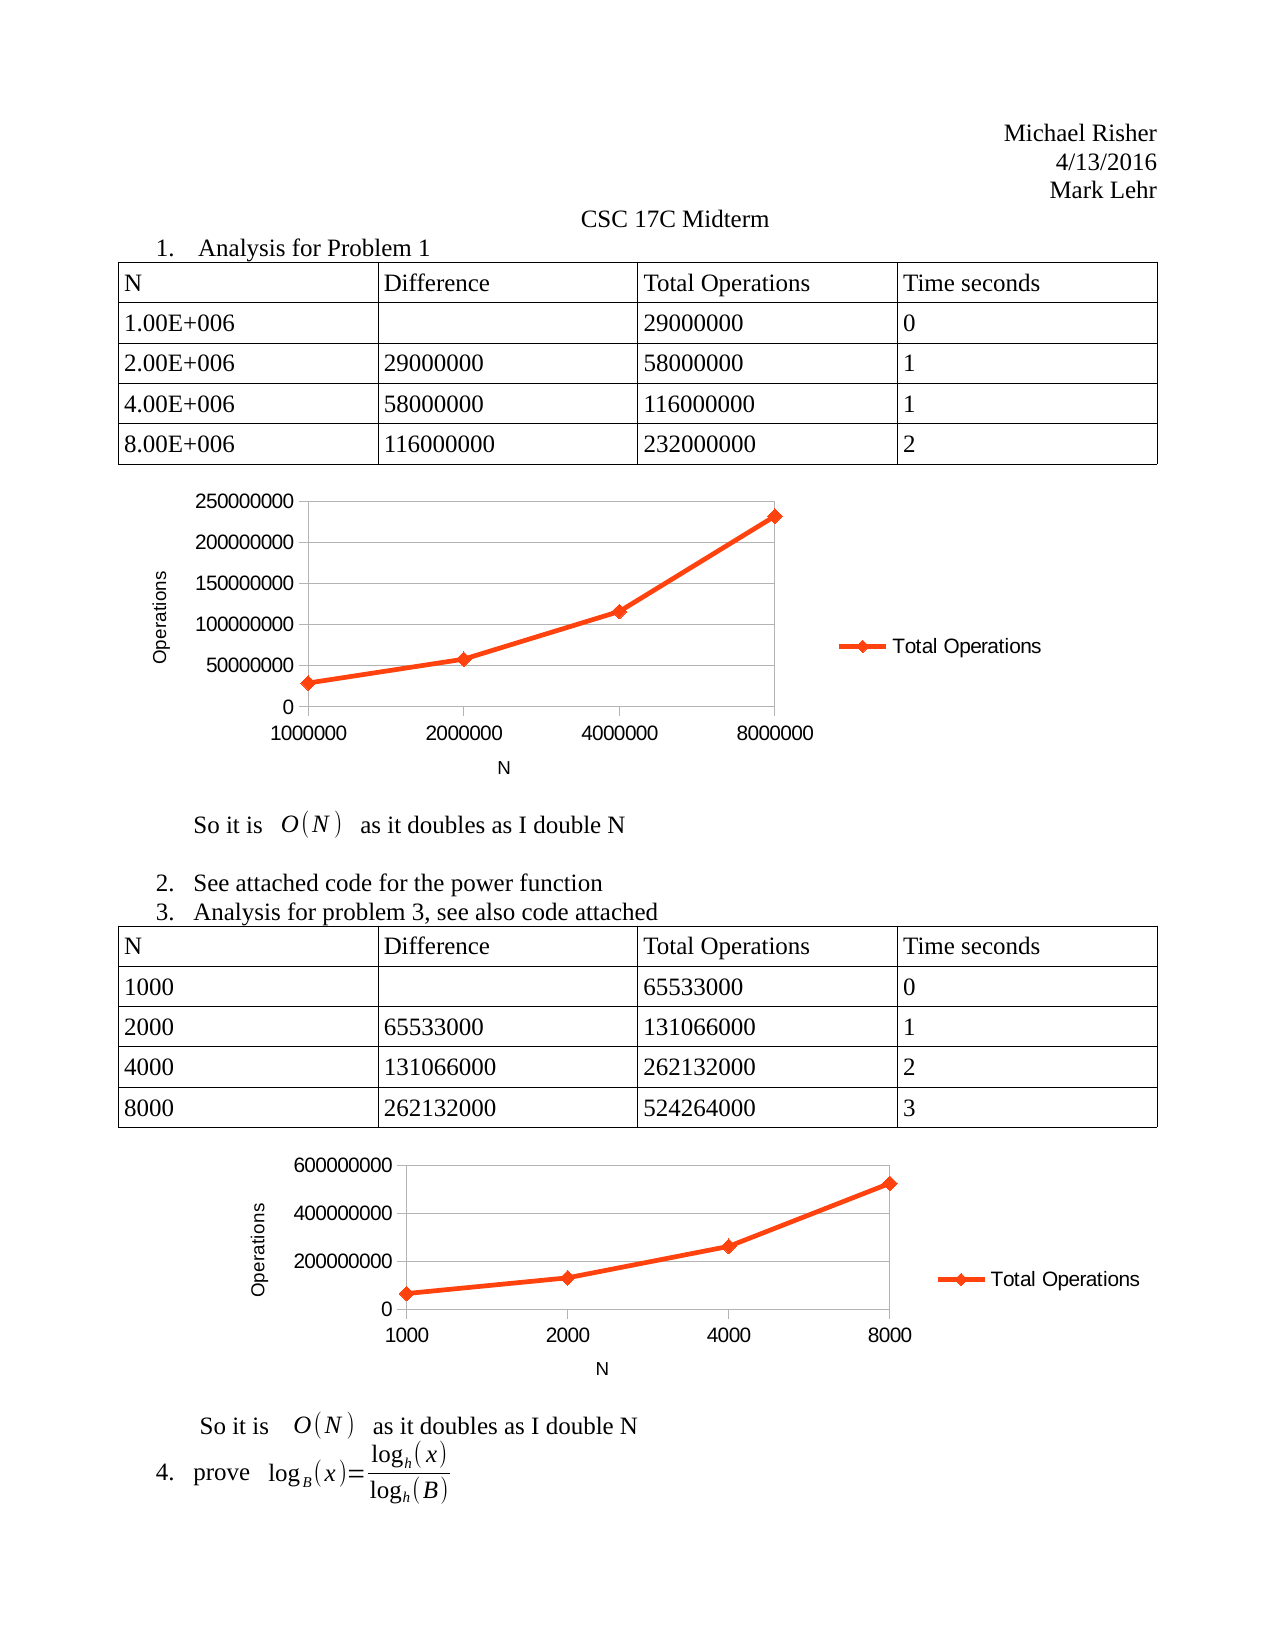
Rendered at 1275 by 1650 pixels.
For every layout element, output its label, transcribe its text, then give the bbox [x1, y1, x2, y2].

table_cell 8.00E+006 [119, 424, 378, 463]
table_cell 1 [898, 384, 1157, 423]
table_cell 131066000 [379, 1047, 637, 1087]
table_header N [119, 927, 378, 966]
table_header N [119, 263, 378, 302]
list So it isas it doubles as I double N [156, 465, 1157, 839]
table_cell 116000000 [379, 424, 637, 463]
list Michael Risher [156, 118, 1157, 147]
table_cell 29000000 [379, 344, 637, 383]
table_cell 3 [898, 1088, 1157, 1127]
table_header Time seconds [898, 927, 1157, 966]
list Analysis for Problem 1 [156, 233, 1157, 262]
table_cell 1.00E+006 [119, 303, 378, 342]
list See attached code for the power function [156, 868, 1157, 897]
table_cell 131066000 [638, 1007, 897, 1046]
list prove [156, 1440, 1157, 1507]
list So it is as it doubles as I double N [156, 1128, 1157, 1440]
table_header Total Operations [638, 927, 897, 966]
table_cell 0 [898, 967, 1157, 1006]
table_cell 4000 [119, 1047, 378, 1087]
table_cell 1 [898, 1007, 1157, 1046]
list CSC 17C Midterm [156, 204, 1157, 233]
table_cell 262132000 [638, 1047, 897, 1087]
table_cell 2000 [119, 1007, 378, 1046]
table_cell 2 [898, 1047, 1157, 1087]
table_cell 2 [898, 424, 1157, 463]
list Analysis for problem 3, see also code attached [156, 897, 1157, 926]
table_cell 65533000 [379, 1007, 637, 1046]
table_cell 2.00E+006 [119, 344, 378, 383]
table_cell 0 [898, 303, 1157, 342]
table_cell [379, 967, 637, 1006]
table_cell 262132000 [379, 1088, 637, 1127]
table_header Time seconds [898, 263, 1157, 302]
list 4/13/2016 [156, 147, 1157, 176]
table_cell 524264000 [638, 1088, 897, 1127]
table_header Difference [379, 927, 637, 966]
table_cell 116000000 [638, 384, 897, 423]
table_cell [379, 303, 637, 342]
table_cell 1 [898, 344, 1157, 383]
table_header Difference [379, 263, 637, 302]
table_header Total Operations [638, 263, 897, 302]
table_cell 1000 [119, 967, 378, 1006]
table_cell 58000000 [379, 384, 637, 423]
table_cell 4.00E+006 [119, 384, 378, 423]
table_cell 232000000 [638, 424, 897, 463]
list Mark Lehr [156, 176, 1157, 204]
table_cell 29000000 [638, 303, 897, 342]
table_cell 8000 [119, 1088, 378, 1127]
table_cell 58000000 [638, 344, 897, 383]
table_cell 65533000 [638, 967, 897, 1006]
